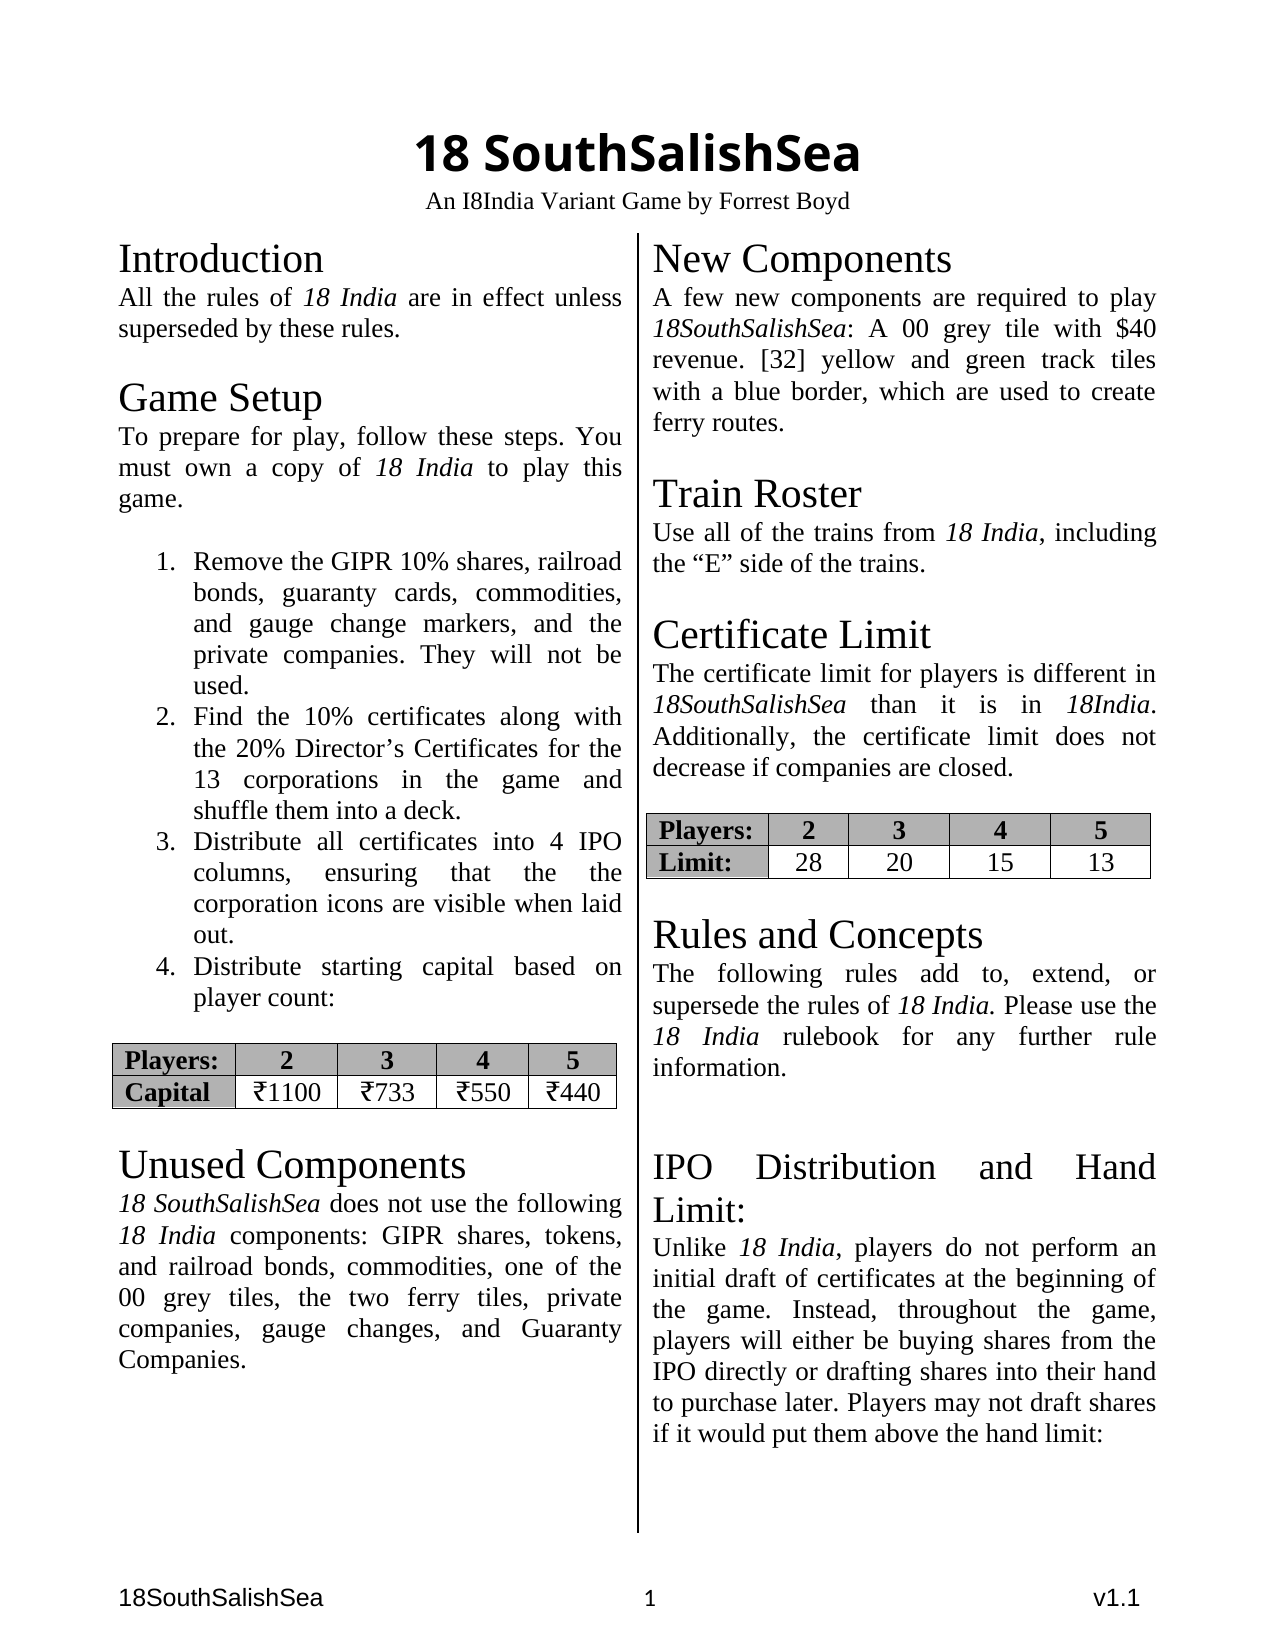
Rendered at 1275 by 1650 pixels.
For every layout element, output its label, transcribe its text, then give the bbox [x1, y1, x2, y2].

table_header 4 [437, 1044, 528, 1075]
text Certificate Limit [652, 609, 1157, 657]
table_cell 13 [1051, 846, 1150, 877]
text A few new components are required to play 18SouthSalishSea: A 00 grey tile with $40 revenue. [32] yellow and green track tiles with a blue border, which are used to create ferry routes. [652, 281, 1157, 437]
text Rules and Concepts [652, 910, 1157, 958]
text Unused Components [118, 1140, 622, 1188]
table_cell ₹550 [437, 1076, 528, 1107]
list Distribute all certificates into 4 IPO columns, ensuring that the the corporation icons are visible when laid out. [156, 825, 622, 950]
text 18 SouthSalishSea does not use the following 18 India components: GIPR shares, tokens, and railroad bonds, commodities, one of the 00 grey tiles, the two ferry tiles, private companies, gauge changes, and Guaranty Companies. [118, 1188, 622, 1374]
text IPO Distribution and Hand Limit: [652, 1144, 1157, 1231]
table_header 2 [769, 814, 848, 845]
list Find the 10% certificates along with the 20% Director’s Certificates for the 13 corporations in the game and shuffle them into a deck. [156, 701, 622, 825]
text The certificate limit for players is different in 18SouthSalishSea than it is in 18India. Additionally, the certificate limit does not decrease if companies are closed. [652, 657, 1157, 782]
table_cell ₹1100 [236, 1076, 337, 1107]
text All the rules of 18 India are in effect unless superseded by these rules. [118, 281, 622, 343]
text To prepare for play, follow these steps. You must own a copy of 18 India to play this game. [118, 420, 622, 514]
table_cell 28 [769, 846, 848, 877]
text Train Roster [652, 468, 1157, 516]
table_header Players: [647, 814, 768, 845]
table_cell ₹440 [529, 1076, 616, 1107]
text Use all of the trains from 18 India, including the “E” side of the trains. [652, 516, 1157, 578]
table_header 3 [338, 1044, 436, 1075]
table_cell ₹733 [338, 1076, 436, 1107]
table_cell Capital [113, 1076, 235, 1107]
text Unlike 18 India, players do not perform an initial draft of certificates at the beginning of the game. Instead, throughout the game, players will either be buying shares from the IPO directly or drafting shares into their hand to purchase later. Players may not draft shares if it would put them above the hand limit: [652, 1231, 1157, 1449]
table_header Players: [113, 1044, 235, 1075]
table_cell Limit: [647, 846, 768, 877]
list Remove the GIPR 10% shares, railroad bonds, guaranty cards, commodities, and gauge change markers, and the private companies. They will not be used. [156, 545, 622, 701]
table_header 5 [529, 1044, 616, 1075]
table_header 3 [849, 814, 949, 845]
text Game Setup [118, 372, 622, 420]
text New Components [652, 233, 1157, 281]
text Introduction [118, 233, 622, 281]
table_header 4 [950, 814, 1050, 845]
table_header 5 [1051, 814, 1150, 845]
table_cell 15 [950, 846, 1050, 877]
list Distribute starting capital based on player count: [156, 950, 622, 1012]
table_header 2 [236, 1044, 337, 1075]
text The following rules add to, extend, or supersede the rules of 18 India. Please use the 18 India rulebook for any further rule information. [652, 958, 1157, 1082]
table_cell 20 [849, 846, 949, 877]
